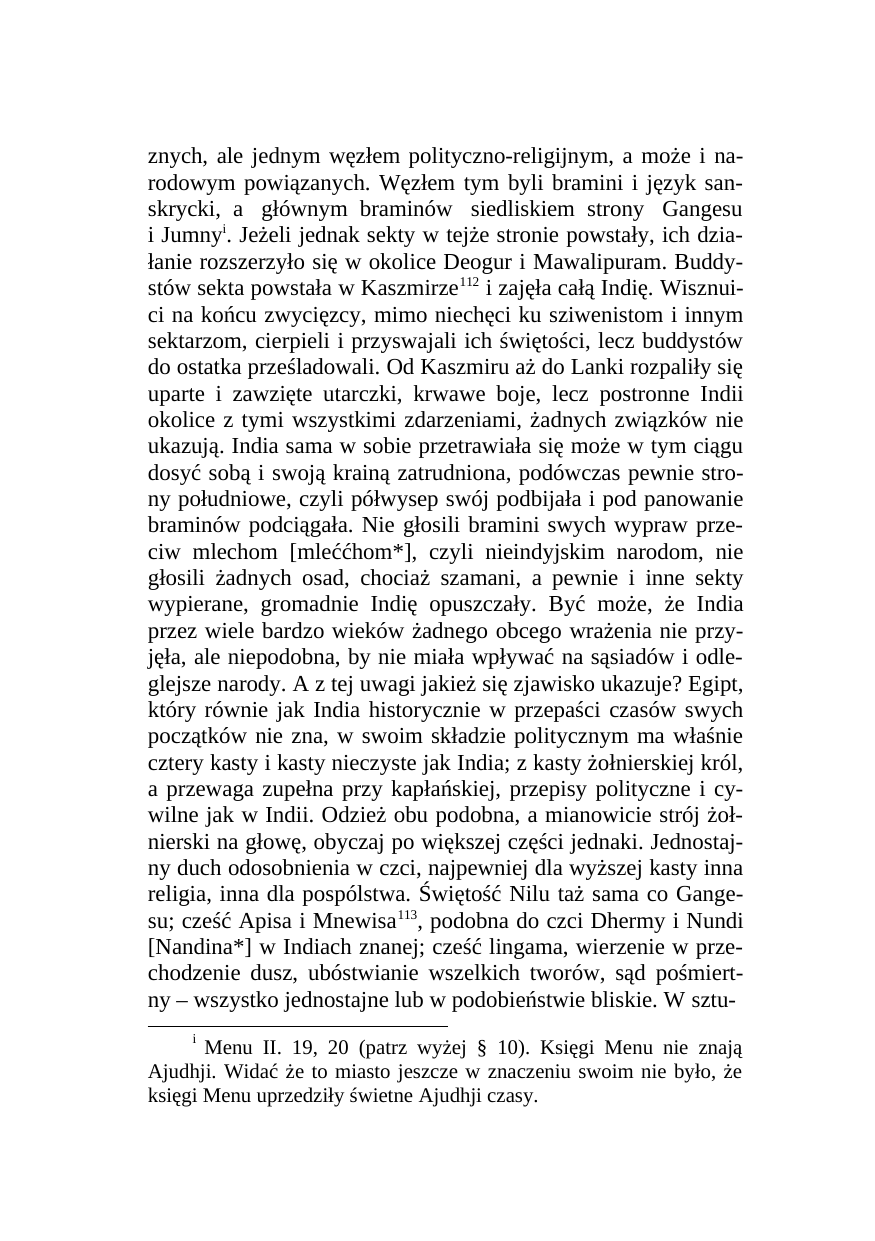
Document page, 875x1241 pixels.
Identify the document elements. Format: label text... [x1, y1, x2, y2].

text i Menu II. 19, 20 (patrz wyżej § 10). Księgi Menu nie znają Ajudhji. Widać że to miasto jeszcze w znaczeniu swoim nie było, że księgi Menu uprzedziły świetne Ajudhji czasy. [148, 1015, 744, 1107]
text znych, ale jednym węzłem polityczno-religijnym, a może i na- rodowym powiązanych. Węzłem tym byli bramini i język san- skrycki, a głównym braminów siedliskiem strony Gangesu i Jumnyi. Jeżeli jednak sekty w tejże stronie powstały, ich dzia- łanie rozszerzyło się w okolice Deogur i Mawalipuram. Buddy- stów sekta powstała w Kaszmirze112 i zajęła całą Indię. Wisznui- ci na końcu zwycięzcy, mimo niechęci ku sziwenistom i innym sektarzom, cierpieli i przyswajali ich świętości, lecz buddystów do ostatka prześladowali. Od Kaszmiru aż do Lanki rozpaliły się uparte i zawzięte utarczki, krwawe boje, lecz postronne Indii okolice z tymi wszystkimi zdarzeniami, żadnych związków nie ukazują. India sama w sobie przetrawiała się może w tym ciągu dosyć sobą i swoją krainą zatrudniona, podówczas pewnie stro- ny południowe, czyli półwysep swój podbijała i pod panowanie braminów podciągała. Nie głosili bramini swych wypraw prze- ciw mlechom [mleććhom*], czyli nieindyjskim narodom, nie głosili żadnych osad, chociaż szamani, a pewnie i inne sekty wypierane, gromadnie Indię opuszczały. Być może, że India przez wiele bardzo wieków żadnego obcego wrażenia nie przy- jęła, ale niepodobna, by nie miała wpływać na sąsiadów i odle- glejsze narody. A z tej uwagi jakież się zjawisko ukazuje? Egipt, który równie jak India historycznie w przepaści czasów swych początków nie zna, w swoim składzie politycznym ma właśnie cztery kasty i kasty nieczyste jak India; z kasty żołnierskiej król, a przewaga zupełna przy kapłańskiej, przepisy polityczne i cy- wilne jak w Indii. Odzież obu podobna, a mianowicie strój żoł- nierski na głowę, obyczaj po większej części jednaki. Jednostaj- ny duch odosobnienia w czci, najpewniej dla wyższej kasty inna religia, inna dla pospólstwa. Świętość Nilu taż sama co Gange- su; cześć Apisa i Mnewisa113, podobna do czci Dhermy i Nundi [Nandina*] w Indiach znanej; cześć lingama, wierzenie w prze- chodzenie dusz, ubóstwianie wszelkich tworów, sąd pośmiert- ny – wszystko jednostajne lub w podobieństwie bliskie. W sztu- [148, 142, 744, 1012]
